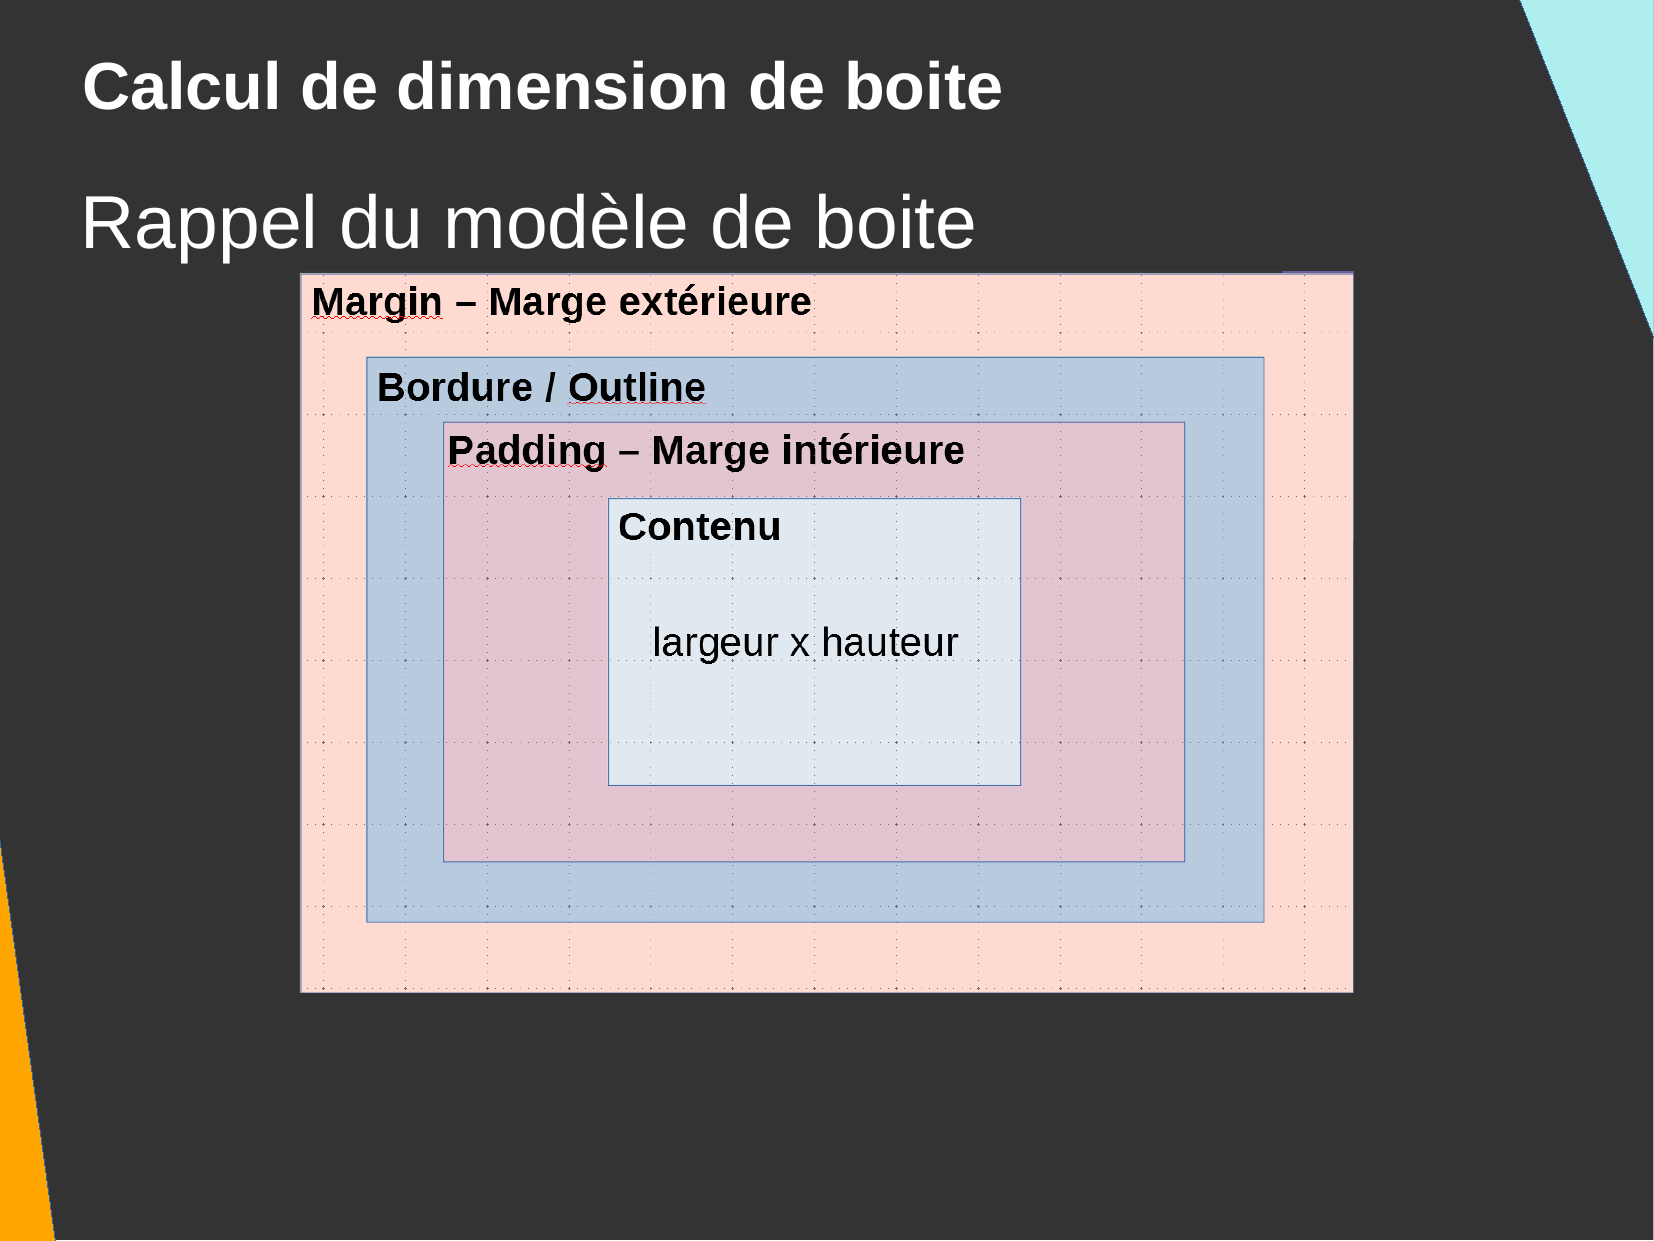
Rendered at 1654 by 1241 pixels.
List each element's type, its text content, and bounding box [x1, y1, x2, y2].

list Rappel du modèle de boite [80, 180, 1605, 284]
text_box [1519, 0, 1654, 338]
text_box [0, 840, 56, 1241]
title Calcul de dimension de boite [82, 49, 1571, 152]
picture [299, 271, 1354, 993]
